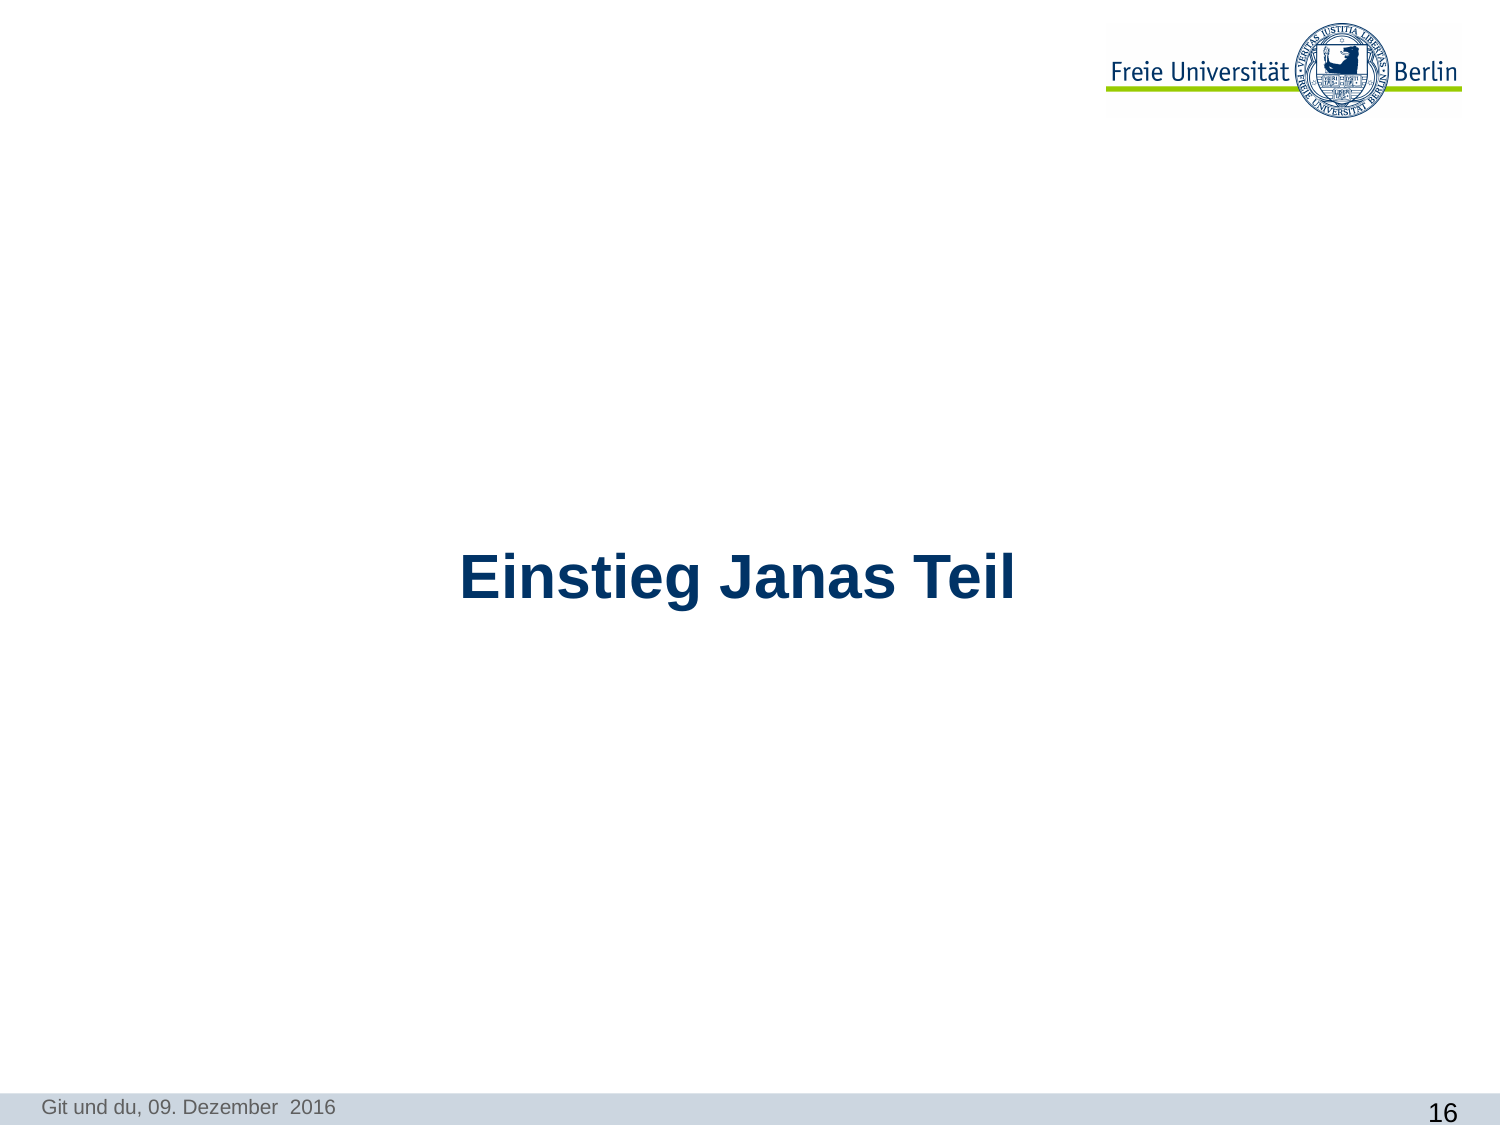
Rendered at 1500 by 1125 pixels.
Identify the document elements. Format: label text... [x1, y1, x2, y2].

picture [1106, 23, 1462, 118]
title Einstieg Janas Teil [459, 541, 1500, 612]
